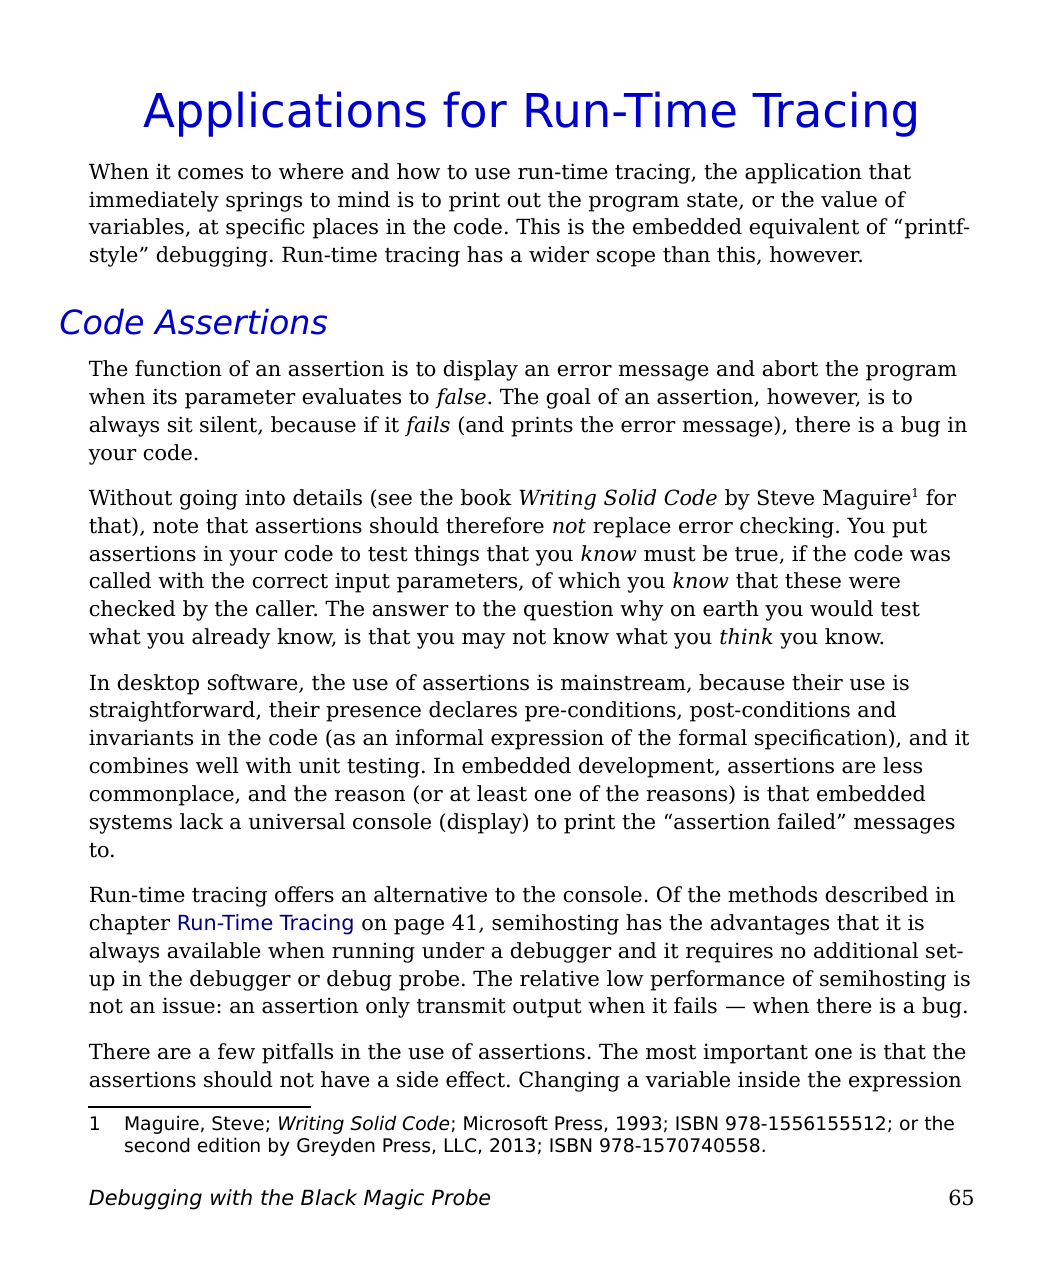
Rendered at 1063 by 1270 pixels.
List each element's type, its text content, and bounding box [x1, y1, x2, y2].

subtitle Code Assertions [59, 303, 974, 342]
text In desktop software, the use of assertions is mainstream, because their use is straightforward, their presence declares pre-conditions, post-conditions and invariants in the code (as an informal expression of the formal specification), and it combines well with unit testing. In embedded development, assertions are less commonplace, and the reason (or at least one of the reasons) is that embedded systems lack a universal console (display) to print the “assertion failed” messages to. [88, 671, 974, 862]
text The function of an assertion is to display an error message and abort the program when its parameter evaluates to false. The goal of an assertion, however, is to always sit silent, because if it fails (and prints the error message), there is a bug in your code. [88, 357, 974, 465]
text Maguire, Steve; Writing Solid Code; Microsoft Press, 1993; ISBN 978-1556155512; or the second edition by Greyden Press, LLC, 2013; ISBN 978-1570740558. [88, 1113, 974, 1157]
text When it comes to where and how to use run-time tracing, the application that immediately springs to mind is to print out the program state, or the value of variables, at specific places in the code. This is the embedded equivalent of “printf-style” debugging. Run-time tracing has a wider scope than this, however. [88, 160, 974, 267]
text There are a few pitfalls in the use of assertions. The most important one is that the assertions should not have a side effect. Changing a variable inside the expression [88, 1040, 974, 1092]
text Run-time tracing offers an alternative to the console. Of the methods described in chapter Run-Time Tracing on page 41, semihosting has the advantages that it is always available when running under a debugger and it requires no additional set-up in the debugger or debug probe. The relative low performance of semihosting is not an issue: an assertion only transmit output when it fails — when there is a bug. [88, 883, 974, 1019]
text Without going into details (see the book Writing Solid Code by Steve Maguire for that), note that assertions should therefore not replace error checking. You put assertions in your code to test things that you know must be true, if the code was called with the correct input parameters, of which you know that these were checked by the caller. The answer to the question why on earth you would test what you already know, is that you may not know what you think you know. [88, 486, 974, 649]
subtitle Applications for Run-Time Tracing [88, 84, 974, 138]
